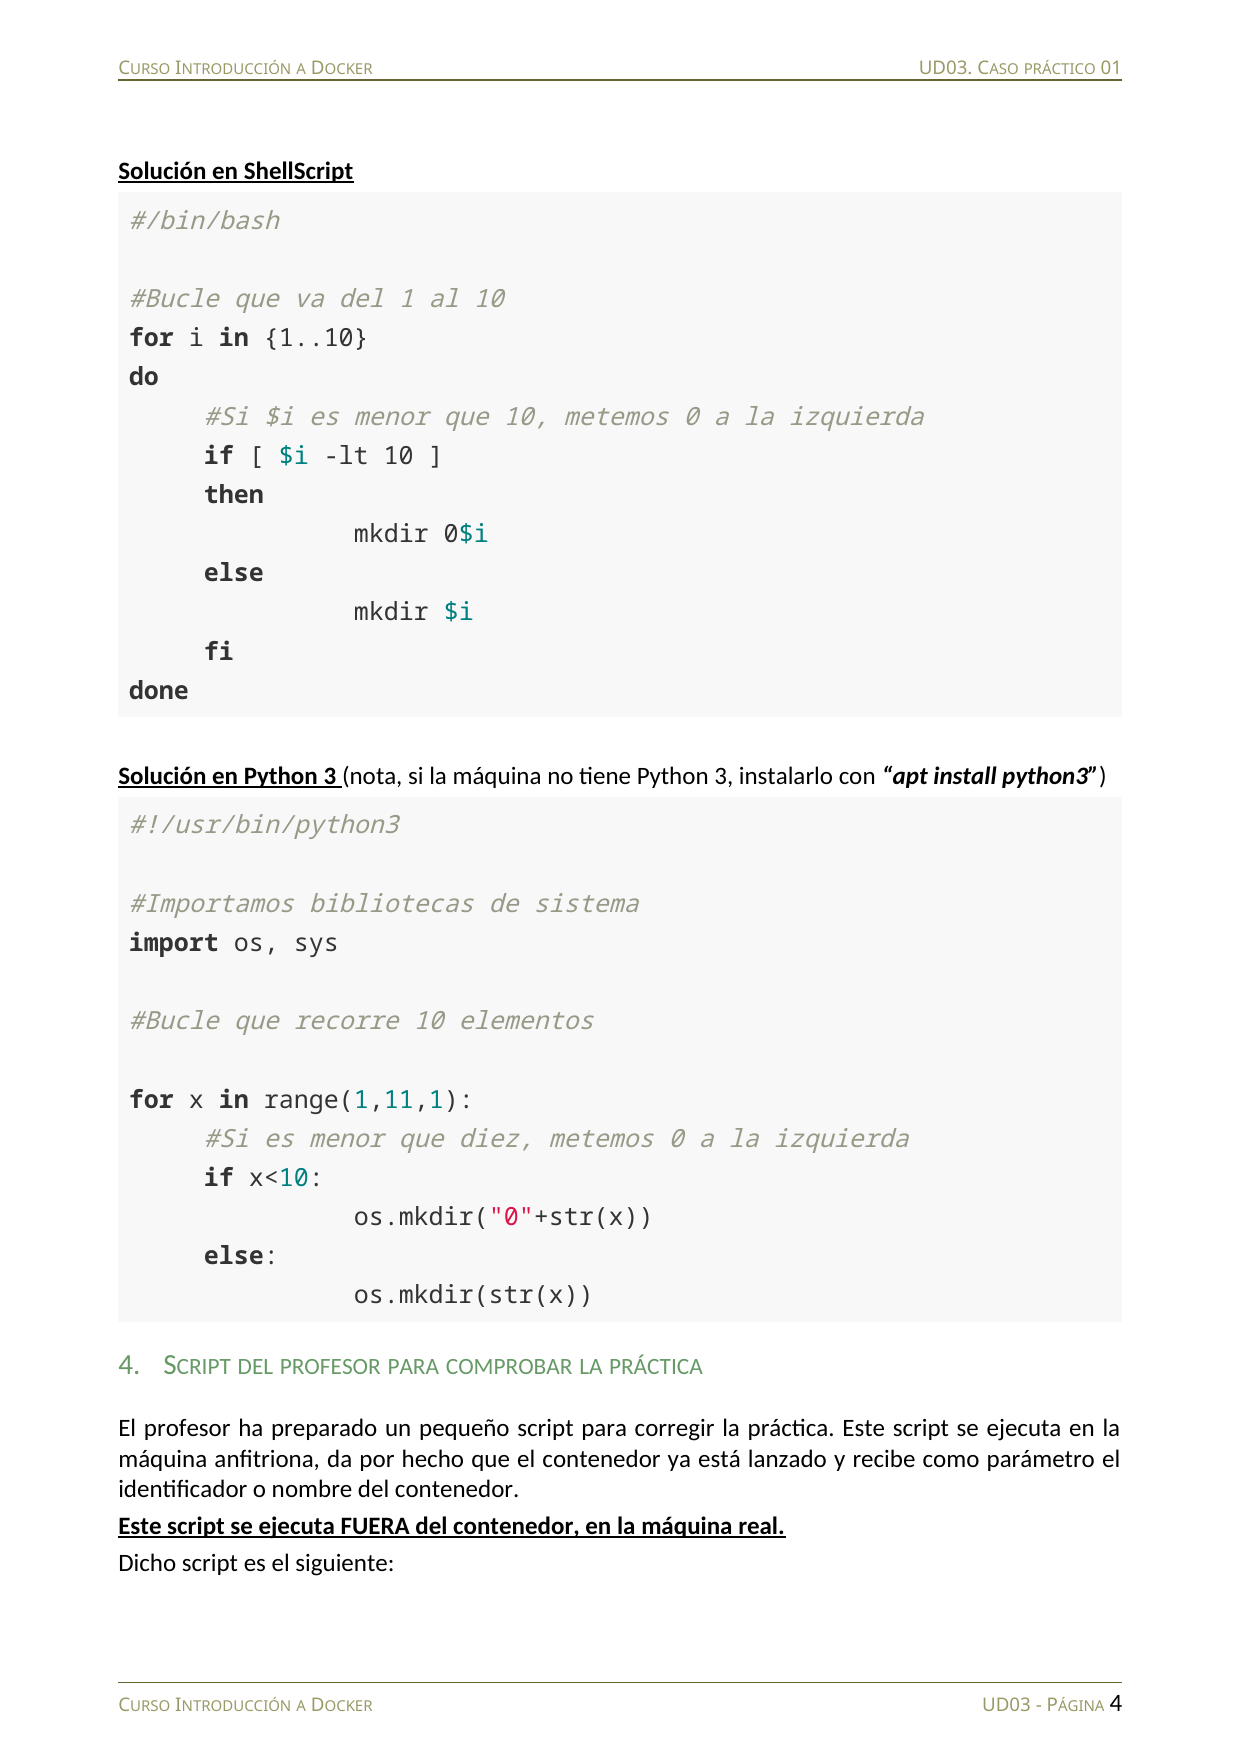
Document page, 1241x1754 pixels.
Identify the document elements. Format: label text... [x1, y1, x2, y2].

text El profesor ha preparado un pequeño script para corregir la práctica. Este script se ejecuta en la máquina anfitriona, da por hecho que el contenedor ya está lanzado y recibe como parámetro el identificador o nombre del contenedor. [118, 1412, 1122, 1504]
table_header #!/usr/bin/python3 #Importamos bibliotecas de sistema import os, sys #Bucle que recorre 10 elementos for x in range(1,11,1): #Si es menor que diez, metemos 0 a la izquierda if x<10: os.mkdir("0"+str(x)) else: os.mkdir(str(x)) [118, 797, 1122, 1322]
subtitle Script del profesor para comprobar la práctica [118, 1346, 1122, 1382]
text Este script se ejecuta FUERA del contenedor, en la máquina real. [118, 1510, 1122, 1541]
text Solución en ShellScript [118, 155, 1122, 186]
table_header #/bin/bash #Bucle que va del 1 al 10 for i in {1..10} do #Si $i es menor que 10, metemos 0 a la izquierda if [ $i -lt 10 ] then mkdir 0$i else mkdir $i fi done [118, 192, 1122, 717]
text Dicho script es el siguiente: [118, 1547, 1122, 1578]
text Solución en Python 3 (nota, si la máquina no tiene Python 3, instalarlo con “apt install python3”) [118, 760, 1122, 790]
